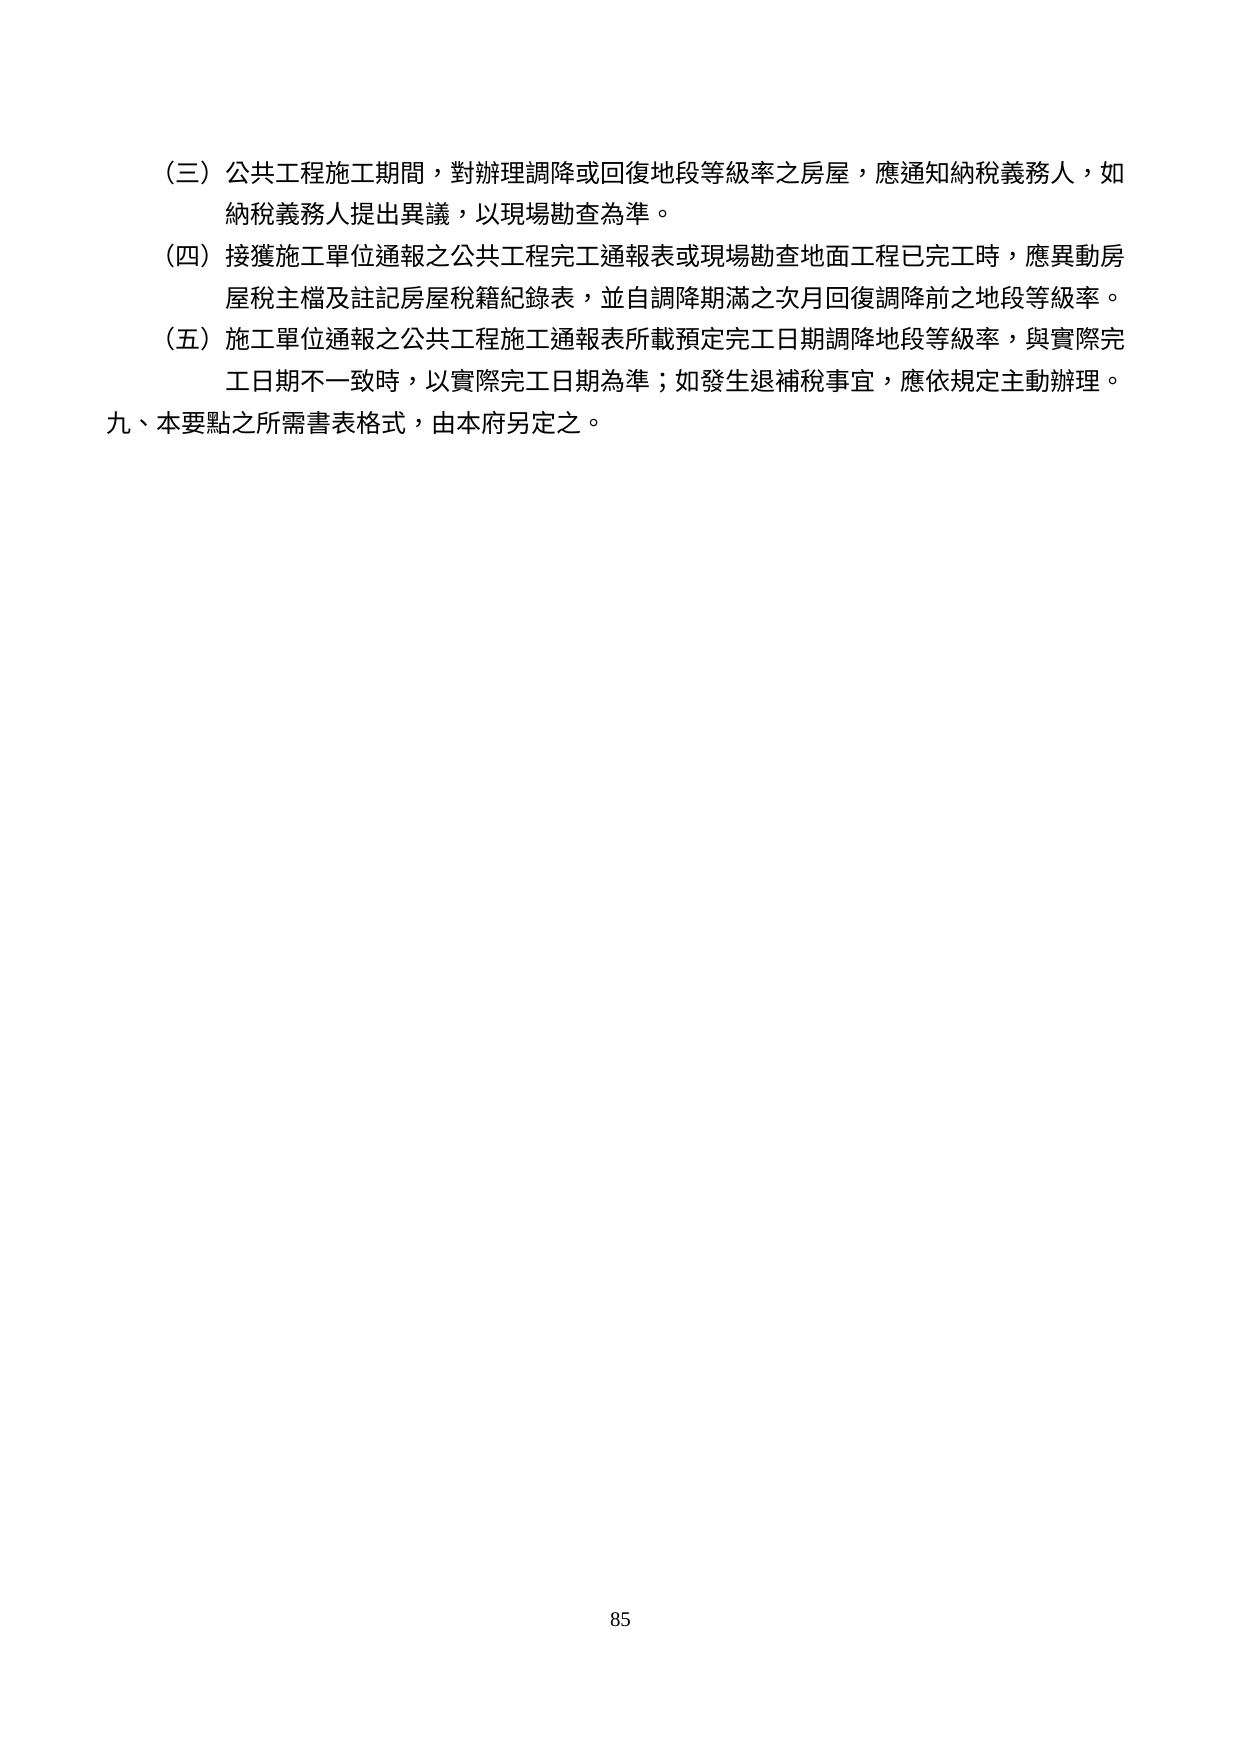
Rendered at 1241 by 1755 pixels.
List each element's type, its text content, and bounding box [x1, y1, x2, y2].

text （五）施工單位通報之公共工程施工通報表所載預定完工日期調降地段等級率，與實際完工日期不一致時，以實際完工日期為準；如發生退補稅事宜，應依規定主動辦理。 [150, 314, 1134, 398]
text （三）公共工程施工期間，對辦理調降或回復地段等級率之房屋，應通知納稅義務人，如納稅義務人提出異議，以現場勘查為準。 [150, 148, 1134, 231]
text 九、本要點之所需書表格式，由本府另定之。 [106, 398, 1134, 439]
text （四）接獲施工單位通報之公共工程完工通報表或現場勘查地面工程已完工時，應異動房屋稅主檔及註記房屋稅籍紀錄表，並自調降期滿之次月回復調降前之地段等級率。 [150, 231, 1134, 314]
